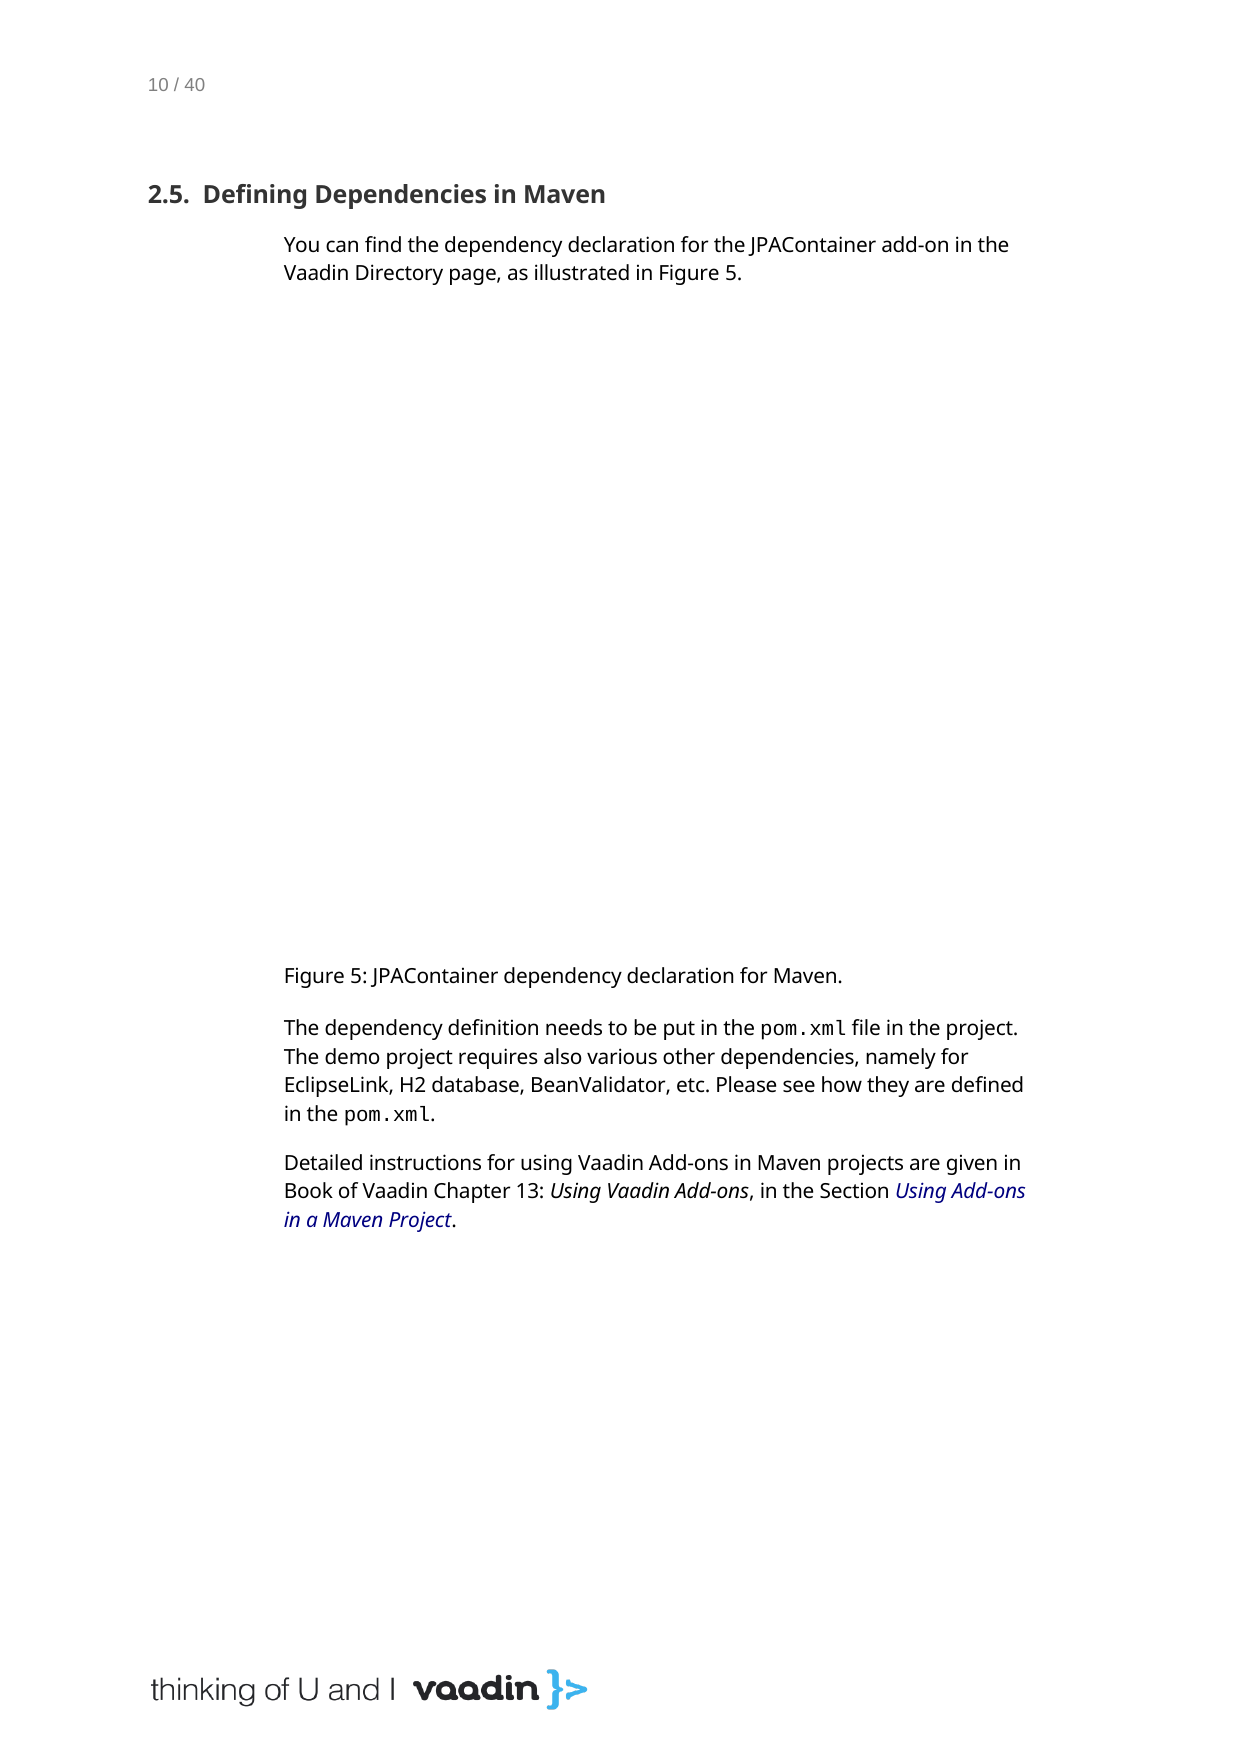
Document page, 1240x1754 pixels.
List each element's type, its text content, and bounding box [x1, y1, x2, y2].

text The dependency definition needs to be put in the pom.xml file in the project. The demo project requires also various other dependencies, namely for EclipseLink, H2 database, BeanValidator, etc. Please see how they are defined in the pom.xml. [283, 1013, 1033, 1127]
picture [150, 1665, 590, 1712]
list You can find the dependency declaration for the JPAContainer add-on in the Vaadin Directory page, as illustrated in Figure 5. [283, 230, 1033, 287]
subtitle Defining Dependencies in Maven [148, 177, 1033, 211]
text Detailed instructions for using Vaadin Add-ons in Maven projects are given in Book of Vaadin Chapter 13: Using Vaadin Add-ons, in the Section Using Add-ons in a Maven Project. [283, 1148, 1033, 1233]
text Figure 5: JPAContainer dependency declaration for Maven. [283, 962, 1033, 990]
